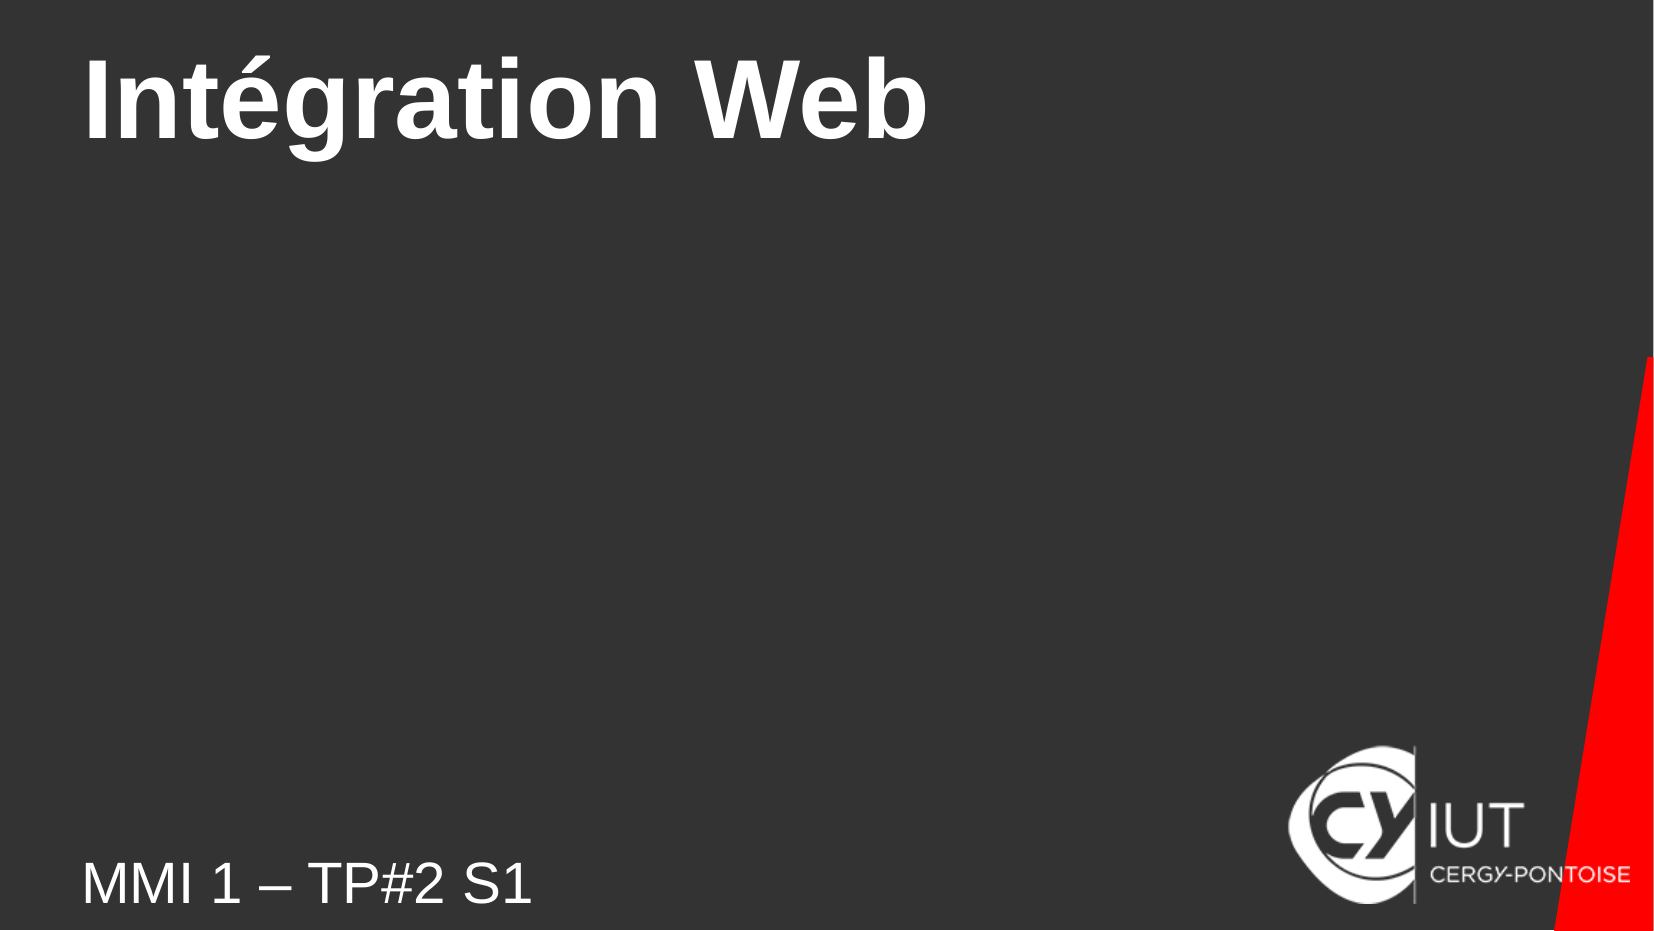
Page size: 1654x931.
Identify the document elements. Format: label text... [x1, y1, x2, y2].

text_box [1554, 356, 1654, 931]
title MMI 1 – TP#2 S1 [81, 805, 1134, 931]
title Intégration Web [82, 36, 1571, 226]
picture [1284, 744, 1630, 904]
